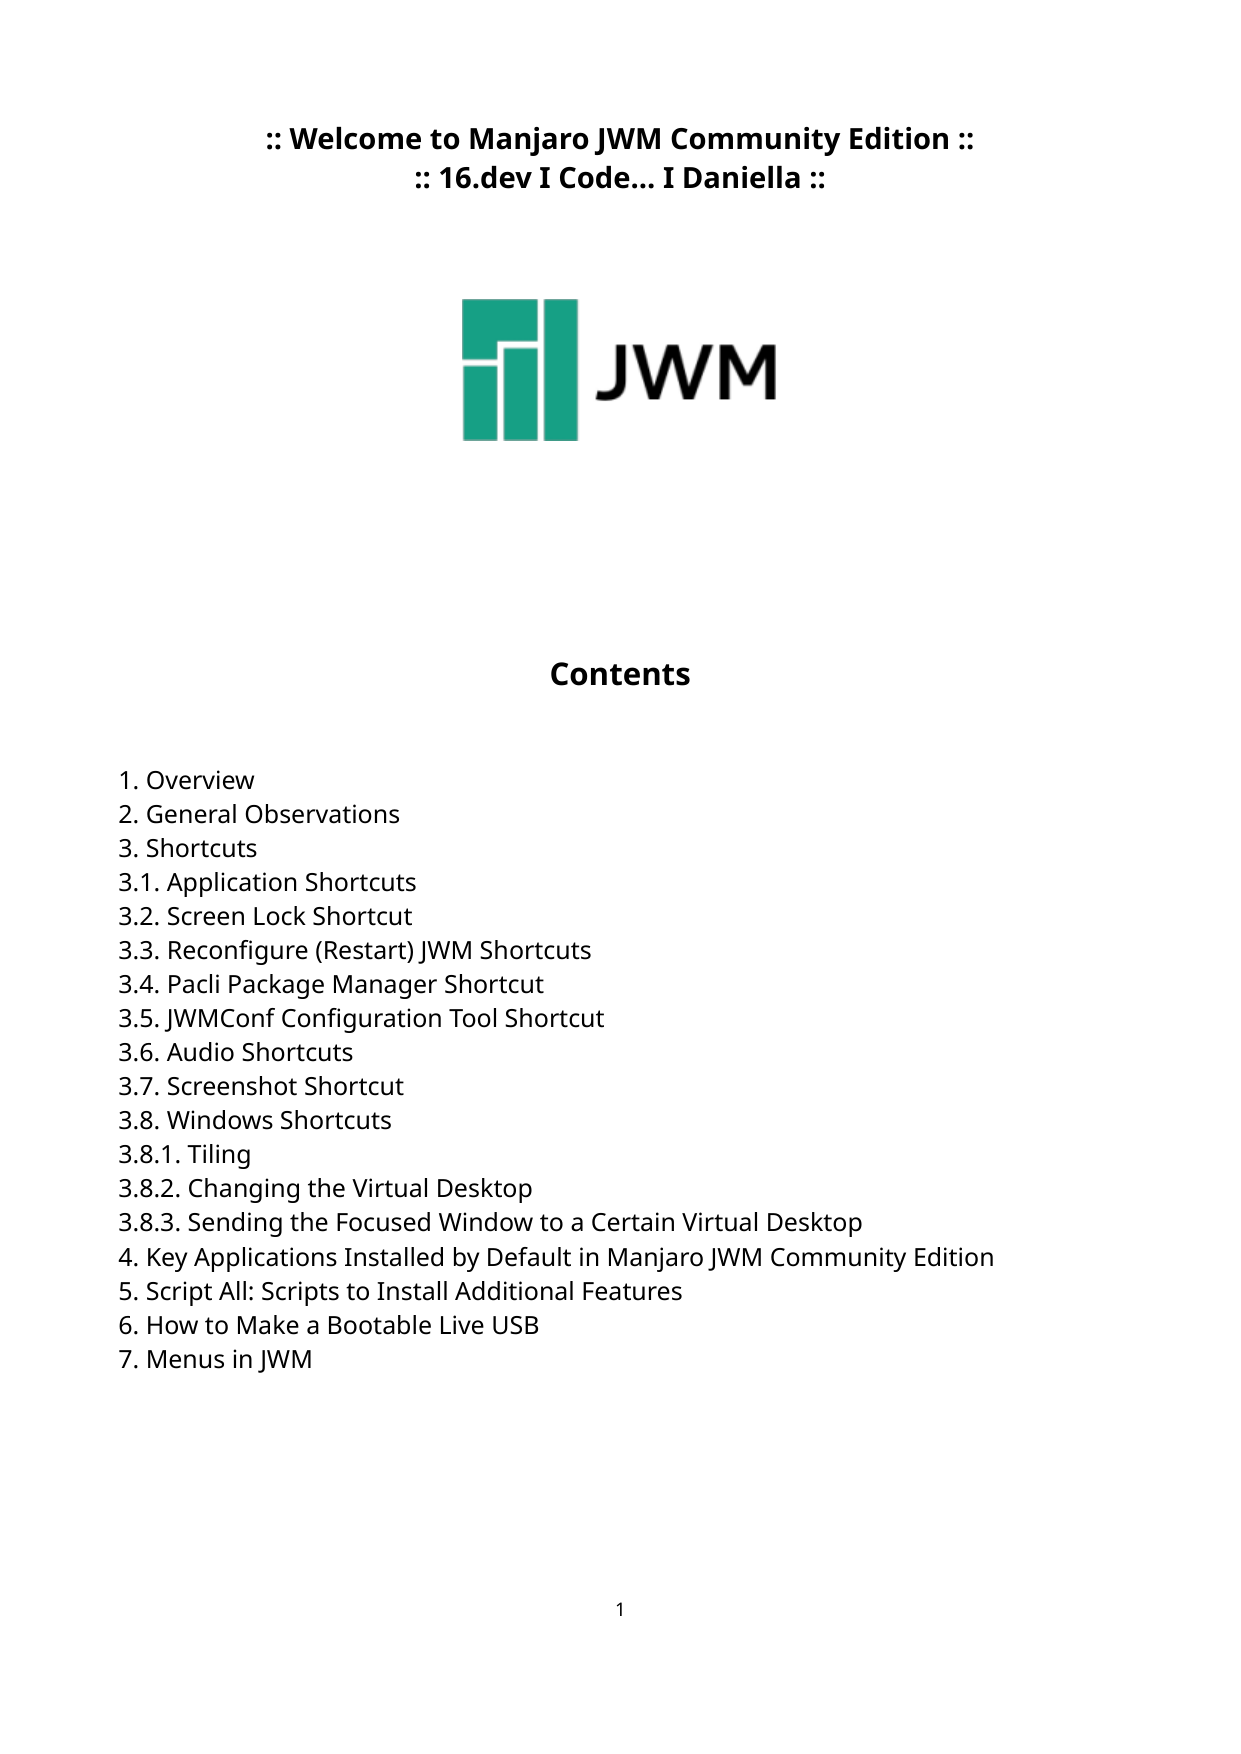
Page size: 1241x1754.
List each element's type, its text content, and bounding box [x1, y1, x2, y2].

picture [462, 299, 779, 441]
text :: Welcome to Manjaro JWM Community Edition :: [118, 118, 1122, 158]
text Contents [118, 652, 1122, 694]
text 3.3. Reconfigure (Restart) JWM Shortcuts [118, 933, 1122, 967]
text 3.8. Windows Shortcuts [118, 1103, 1122, 1137]
text 3.1. Application Shortcuts [118, 864, 1122, 898]
text :: 16.dev I Code... I Daniella :: [118, 158, 1122, 197]
text 3.5. JWMConf Configuration Tool Shortcut [118, 1001, 1122, 1035]
text 3.4. Pacli Package Manager Shortcut [118, 967, 1122, 1001]
text 3.2. Screen Lock Shortcut [118, 898, 1122, 933]
text 2. General Observations [118, 796, 1122, 830]
text 3.8.2. Changing the Virtual Desktop [118, 1171, 1122, 1205]
text 6. How to Make a Bootable Live USB [118, 1307, 1122, 1341]
subtitle 3.7. Screenshot Shortcut [118, 1069, 1122, 1103]
text 5. Script All: Scripts to Install Additional Features [118, 1273, 1122, 1307]
text 1. Overview [118, 762, 1122, 796]
text 7. Menus in JWM [118, 1341, 1122, 1375]
text 3. Shortcuts [118, 830, 1122, 864]
text 4. Key Applications Installed by Default in Manjaro JWM Community Edition [118, 1239, 1122, 1273]
text 3.6. Audio Shortcuts [118, 1035, 1122, 1069]
text 3.8.1. Tiling [118, 1137, 1122, 1171]
text 3.8.3. Sending the Focused Window to a Certain Virtual Desktop [118, 1205, 1122, 1239]
